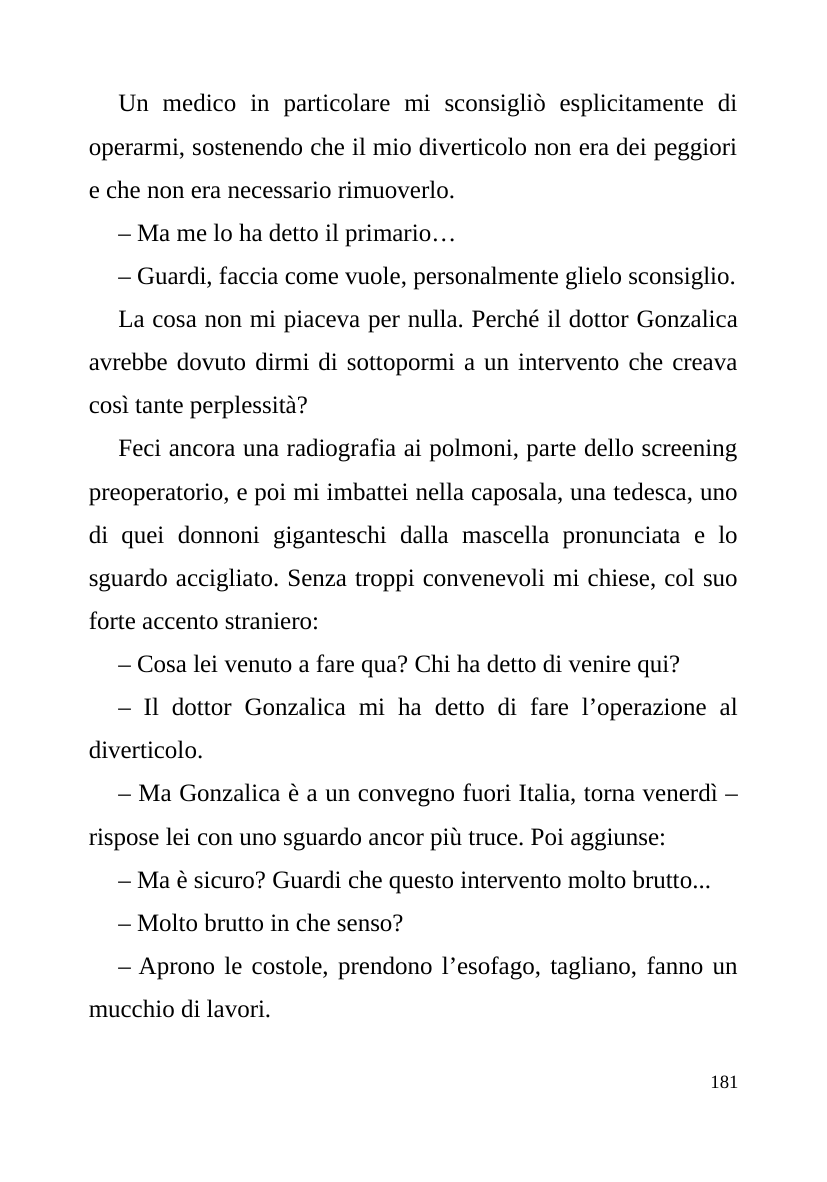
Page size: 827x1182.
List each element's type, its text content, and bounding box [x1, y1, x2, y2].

text La cosa non mi piaceva per nulla. Perché il dottor Gonzalica avrebbe dovuto dirmi di sottopormi a un intervento che creava così tante perplessità? [88, 304, 738, 419]
text – Il dottor Gonzalica mi ha detto di fare l’operazione al diverticolo. [88, 692, 738, 764]
text – Guardi, faccia come vuole, personalmente glielo sconsiglio. [88, 261, 738, 290]
text – Ma è sicuro? Guardi che questo intervento molto brutto... [88, 865, 738, 893]
text – Ma me lo ha detto il primario… [88, 218, 738, 247]
text – Molto brutto in che senso? [88, 908, 738, 937]
text Un medico in particolare mi sconsigliò esplicitamente di operarmi, sostenendo che il mio diverticolo non era dei peggiori e che non era necessario rimuoverlo. [88, 88, 738, 203]
text – Aprono le costole, prendono l’esofago, tagliano, fanno un mucchio di lavori. [88, 951, 738, 1023]
text – Cosa lei venuto a fare qua? Chi ha detto di venire qui? [88, 649, 738, 678]
text Feci ancora una radiografia ai polmoni, parte dello screening preoperatorio, e poi mi imbattei nella caposala, una tedesca, uno di quei donnoni giganteschi dalla mascella pronunciata e lo sguardo accigliato. Senza troppi convenevoli mi chiese, col suo forte accento straniero: [88, 433, 738, 635]
text – Ma Gonzalica è a un convegno fuori Italia, torna venerdì – rispose lei con uno sguardo ancor più truce. Poi aggiunse: [88, 778, 738, 850]
